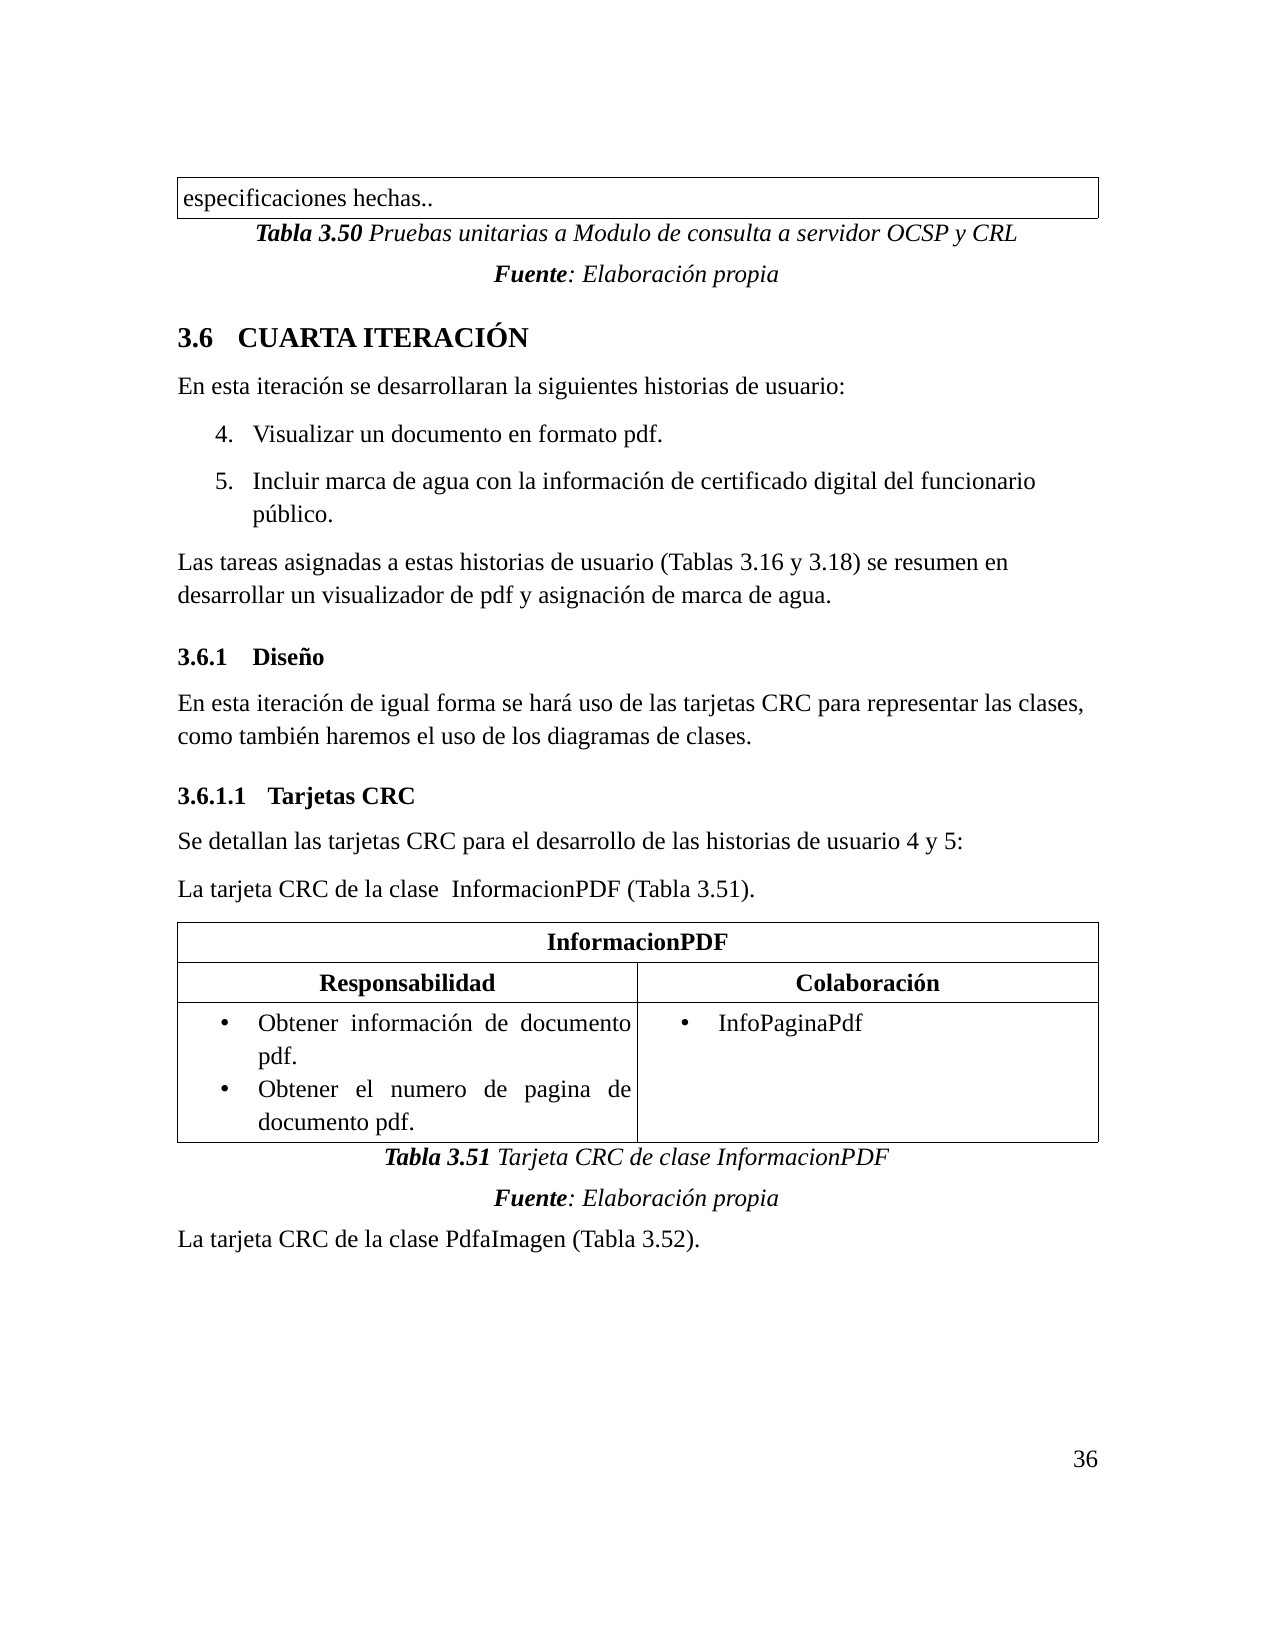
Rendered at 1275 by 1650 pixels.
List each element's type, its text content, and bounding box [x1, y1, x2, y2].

table_cell Colaboración [638, 963, 1098, 1002]
subtitle Tarjetas CRC [177, 781, 1098, 810]
list Visualizar un documento en formato pdf. [215, 419, 1098, 448]
text Las tareas asignadas a estas historias de usuario (Tablas 3.16 y 3.18) se resumen en desarrollar un visualizador de pdf y asignación de marca de agua. [177, 547, 1098, 609]
text En esta iteración se desarrollaran la siguientes historias de usuario: [177, 371, 1098, 400]
text Fuente: Elaboración propia [177, 259, 1098, 287]
table_cell Obtener información de documento pdf. Obtener el numero de pagina de documento pdf. [178, 1003, 637, 1142]
text En esta iteración de igual forma se hará uso de las tarjetas CRC para representar las clases, como también haremos el uso de los diagramas de clases. [177, 688, 1098, 749]
table_cell InfoPaginaPdf [638, 1003, 1098, 1142]
table_cell especificaciones hechas.. [178, 178, 1098, 217]
list Incluir marca de agua con la información de certificado digital del funcionario público. [215, 466, 1098, 528]
text Fuente: Elaboración propia [177, 1183, 1098, 1212]
table_header InformacionPDF [178, 923, 1098, 962]
text La tarjeta CRC de la clase PdfaImagen (Tabla 3.52). [177, 1224, 1098, 1253]
text Se detallan las tarjetas CRC para el desarrollo de las historias de usuario 4 y 5: [177, 826, 1098, 855]
subtitle CUARTA ITERACIÓN [177, 321, 1098, 354]
subtitle Diseño [177, 642, 1098, 671]
text La tarjeta CRC de la clase InformacionPDF (Tabla 3.51). [177, 874, 1098, 903]
table_cell Responsabilidad [178, 963, 637, 1002]
text Tabla 3.51 Tarjeta CRC de clase InformacionPDF [177, 1143, 1098, 1171]
text Tabla 3.50 Pruebas unitarias a Modulo de consulta a servidor OCSP y CRL [177, 219, 1098, 246]
